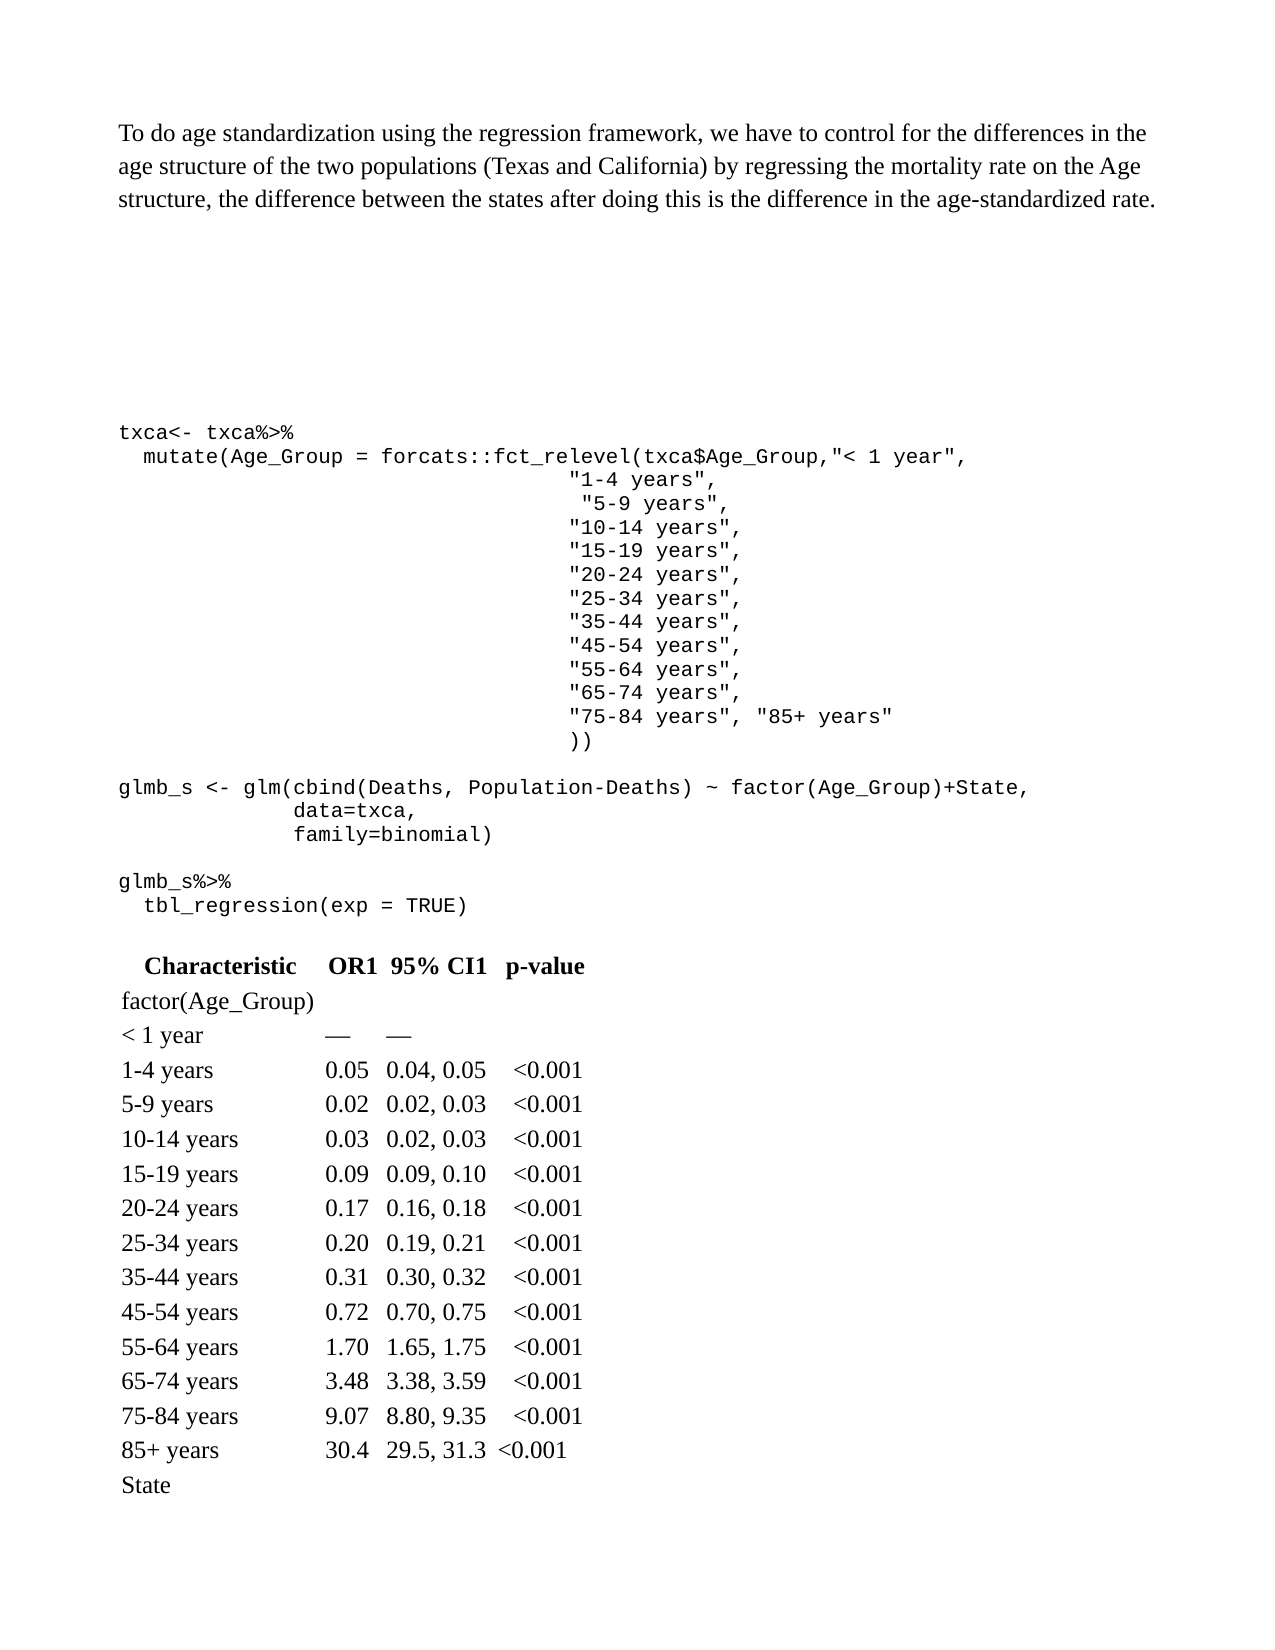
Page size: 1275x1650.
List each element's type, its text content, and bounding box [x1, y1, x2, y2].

table_cell 3.38, 3.59 [383, 1363, 494, 1398]
table_header 95% CI1 [383, 948, 494, 983]
table_cell [494, 983, 596, 1017]
table_cell <0.001 [494, 1190, 596, 1225]
table_cell 65-74 years [118, 1363, 322, 1398]
table_header p-value [494, 948, 596, 983]
text )) [118, 729, 1157, 753]
table_cell < 1 year [118, 1018, 322, 1052]
table_cell 25-34 years [118, 1225, 322, 1259]
table_cell <0.001 [494, 1329, 596, 1363]
text "5-9 years", [118, 493, 1157, 517]
table_cell 1.70 [322, 1329, 383, 1363]
table_cell 0.20 [322, 1225, 383, 1259]
text "65-74 years", [118, 682, 1157, 706]
table_cell 5-9 years [118, 1087, 322, 1121]
table_cell [322, 983, 383, 1017]
text "45-54 years", [118, 635, 1157, 659]
table_cell [383, 1467, 494, 1502]
table_cell <0.001 [494, 1121, 596, 1156]
table_cell 0.03 [322, 1121, 383, 1156]
table_cell factor(Age_Group) [118, 983, 322, 1017]
table_cell 75-84 years [118, 1398, 322, 1432]
table_cell 20-24 years [118, 1190, 322, 1225]
text data=txca, [118, 801, 1157, 824]
table_cell 8.80, 9.35 [383, 1398, 494, 1432]
table_cell 0.70, 0.75 [383, 1294, 494, 1329]
table_cell 0.31 [322, 1260, 383, 1294]
text mutate(Age_Group = forcats::fct_relevel(txca$Age_Group,"< 1 year", [118, 446, 1157, 469]
table_cell [383, 983, 494, 1017]
text tbl_regression(exp = TRUE) [118, 895, 1157, 919]
table_cell [322, 1467, 383, 1502]
text "10-14 years", [118, 517, 1157, 540]
text family=binomial) [118, 824, 1157, 848]
table_cell 0.19, 0.21 [383, 1225, 494, 1259]
text "55-64 years", [118, 659, 1157, 682]
table_cell <0.001 [494, 1156, 596, 1190]
table_cell 29.5, 31.3 [383, 1433, 494, 1467]
text "35-44 years", [118, 611, 1157, 635]
table_cell 55-64 years [118, 1329, 322, 1363]
table_cell 85+ years [118, 1433, 322, 1467]
table_cell 0.16, 0.18 [383, 1190, 494, 1225]
table_cell <0.001 [494, 1052, 596, 1087]
text glmb_s%>% [118, 871, 1157, 895]
table_cell 1.65, 1.75 [383, 1329, 494, 1363]
table_cell 10-14 years [118, 1121, 322, 1156]
table_cell [494, 1018, 596, 1052]
table_cell 0.30, 0.32 [383, 1260, 494, 1294]
table_cell 35-44 years [118, 1260, 322, 1294]
table_cell <0.001 [494, 1225, 596, 1259]
table_cell <0.001 [494, 1398, 596, 1432]
table_cell 0.04, 0.05 [383, 1052, 494, 1087]
table_cell 0.02, 0.03 [383, 1087, 494, 1121]
table_cell 0.72 [322, 1294, 383, 1329]
table_cell 15-19 years [118, 1156, 322, 1190]
table_cell 0.09, 0.10 [383, 1156, 494, 1190]
table_cell 30.4 [322, 1433, 383, 1467]
table_cell 0.17 [322, 1190, 383, 1225]
text "20-24 years", [118, 564, 1157, 588]
table_cell <0.001 [494, 1363, 596, 1398]
table_cell <0.001 [494, 1294, 596, 1329]
text "1-4 years", [118, 469, 1157, 493]
text txca<- txca%>% [118, 422, 1157, 446]
table_header OR1 [322, 948, 383, 983]
table_cell — [322, 1018, 383, 1052]
table_cell [494, 1467, 596, 1502]
text "75-84 years", "85+ years" [118, 706, 1157, 729]
text To do age standardization using the regression framework, we have to control for the differences in the age structure of the two populations (Texas and California) by regressing the mortality rate on the Age structure, the difference between the states after doing this is the difference in the age-standardized rate. [118, 118, 1157, 213]
table_cell — [383, 1018, 494, 1052]
table_cell <0.001 [494, 1087, 596, 1121]
table_cell 1-4 years [118, 1052, 322, 1087]
text glmb_s <- glm(cbind(Deaths, Population-Deaths) ~ factor(Age_Group)+State, [118, 777, 1157, 801]
table_cell 9.07 [322, 1398, 383, 1432]
table_header Characteristic [118, 948, 322, 983]
table_cell 0.05 [322, 1052, 383, 1087]
table_cell 45-54 years [118, 1294, 322, 1329]
text "15-19 years", [118, 540, 1157, 564]
table_cell <0.001 [494, 1433, 596, 1467]
table_cell 0.09 [322, 1156, 383, 1190]
table_cell 0.02, 0.03 [383, 1121, 494, 1156]
table_cell State [118, 1467, 322, 1502]
table_cell 3.48 [322, 1363, 383, 1398]
table_cell <0.001 [494, 1260, 596, 1294]
text "25-34 years", [118, 588, 1157, 611]
table_cell 0.02 [322, 1087, 383, 1121]
